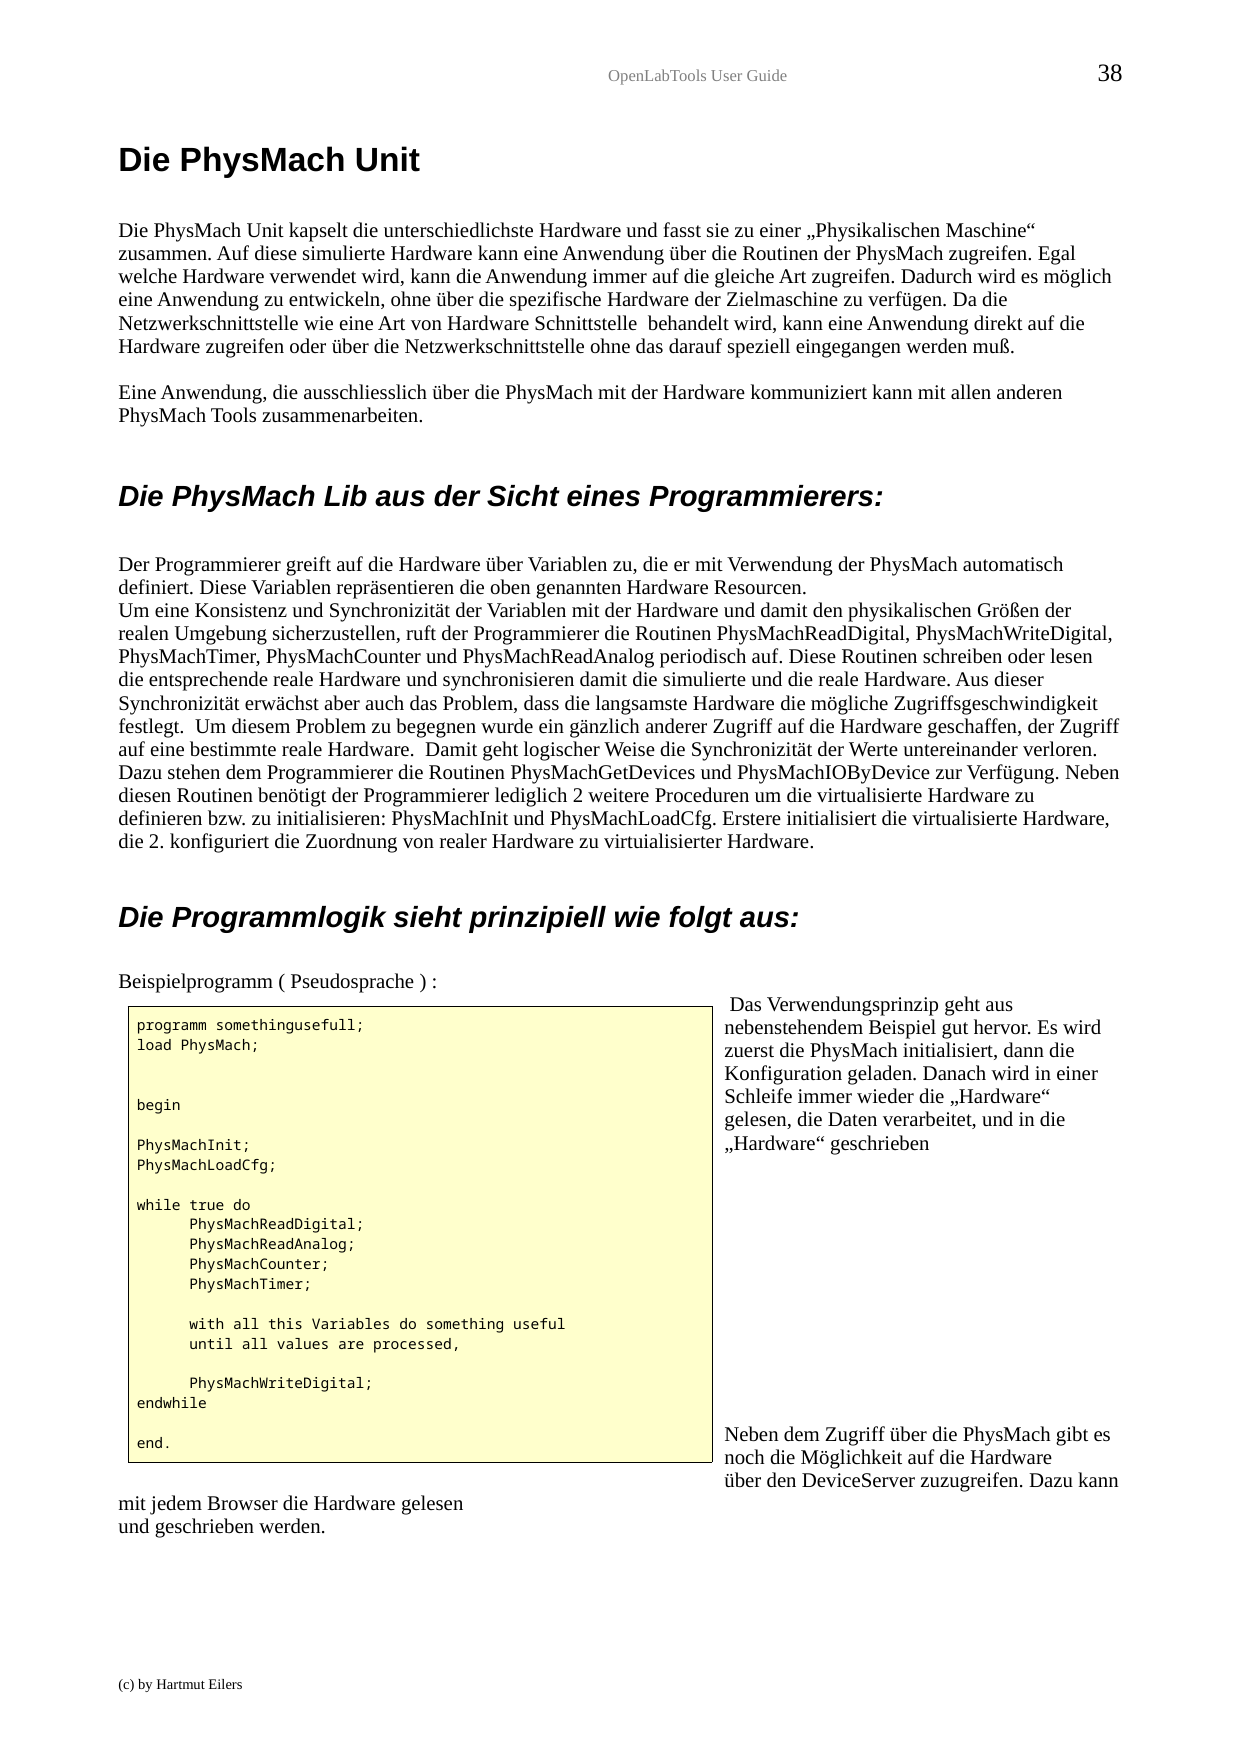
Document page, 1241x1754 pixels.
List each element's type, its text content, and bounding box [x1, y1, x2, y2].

text Beispielprogramm ( Pseudosprache ) : [118, 969, 1122, 993]
text über den DeviceServer zuzugreifen. Dazu kann mit jedem Browser die Hardware gelesen [118, 1469, 1122, 1515]
text Neben dem Zugriff über die PhysMach gibt es noch die Möglichkeit auf die Hardware [118, 1423, 1122, 1469]
text PhysMachInit; [137, 1134, 703, 1154]
subtitle Die Programmlogik sieht prinzipiell wie folgt aus: [118, 901, 1122, 934]
subtitle Die PhysMach Lib aus der Sicht eines Programmierers: [118, 480, 1122, 512]
text endwhile [137, 1393, 703, 1413]
text Die PhysMach Unit kapselt die unterschiedlichste Hardware und fasst sie zu einer „Physikalischen Maschine“ zusammen. Auf diese simulierte Hardware kann eine Anwendung über die Routinen der PhysMach zugreifen. Egal welche Hardware verwendet wird, kann die Anwendung immer auf die gleiche Art zugreifen. Dadurch wird es möglich eine Anwendung zu entwickeln, ohne über die spezifische Hardware der Zielmaschine zu verfügen. Da die Netzwerkschnittstelle wie eine Art von Hardware Schnittstelle behandelt wird, kann eine Anwendung direkt auf die Hardware zugreifen oder über die Netzwerkschnittstelle ohne das darauf speziell eingegangen werden muß. [118, 219, 1122, 358]
subtitle Die PhysMach Unit [118, 141, 1122, 179]
text load PhysMach; [137, 1035, 703, 1055]
text while true do [137, 1194, 703, 1214]
text Um eine Konsistenz und Synchronizität der Variablen mit der Hardware und damit den physikalischen Größen der realen Umgebung sicherzustellen, ruft der Programmierer die Routinen PhysMachReadDigital, PhysMachWriteDigital, PhysMachTimer, PhysMachCounter und PhysMachReadAnalog periodisch auf. Diese Routinen schreiben oder lesen die entsprechende reale Hardware und synchronisieren damit die simulierte und die reale Hardware. Aus dieser Synchronizität erwächst aber auch das Problem, dass die langsamste Hardware die mögliche Zugriffsgeschwindigkeit festlegt. Um diesem Problem zu begegnen wurde ein gänzlich anderer Zugriff auf die Hardware geschaffen, der Zugriff auf eine bestimmte reale Hardware. Damit geht logischer Weise die Synchronizität der Werte untereinander verloren. Dazu stehen dem Programmierer die Routinen PhysMachGetDevices und PhysMachIOByDevice zur Verfügung. Neben diesen Routinen benötigt der Programmierer lediglich 2 weitere Proceduren um die virtualisierte Hardware zu definieren bzw. zu initialisieren: PhysMachInit und PhysMachLoadCfg. Erstere initialisiert die virtualisierte Hardware, die 2. konfiguriert die Zuordnung von realer Hardware zu virtuialisierter Hardware. [118, 599, 1122, 853]
text end. [137, 1433, 703, 1453]
text PhysMachWriteDigital; [137, 1373, 703, 1393]
text Der Programmierer greift auf die Hardware über Variablen zu, die er mit Verwendung der PhysMach automatisch definiert. Diese Variablen repräsentieren die oben genannten Hardware Resourcen. [118, 553, 1122, 599]
text Das Verwendungsprinzip geht aus nebenstehendem Beispiel gut hervor. Es wird zuerst die PhysMach initialisiert, dann die Konfiguration geladen. Danach wird in einer Schleife immer wieder die „Hardware“ gelesen, die Daten verarbeitet, und in die „Hardware“ geschrieben [118, 993, 1122, 1154]
text und geschrieben werden. [118, 1515, 1122, 1538]
text until all values are processed, [137, 1333, 703, 1353]
text with all this Variables do something useful [137, 1314, 703, 1333]
text PhysMachReadAnalog; [137, 1234, 703, 1254]
text PhysMachCounter; [137, 1254, 703, 1274]
text PhysMachReadDigital; [137, 1214, 703, 1234]
text PhysMachLoadCfg; [137, 1154, 703, 1174]
text begin [137, 1095, 703, 1115]
text Eine Anwendung, die ausschliesslich über die PhysMach mit der Hardware kommuniziert kann mit allen anderen PhysMach Tools zusammenarbeiten. [118, 381, 1122, 427]
text PhysMachTimer; [137, 1274, 703, 1294]
text programm somethingusefull; [137, 1015, 703, 1035]
